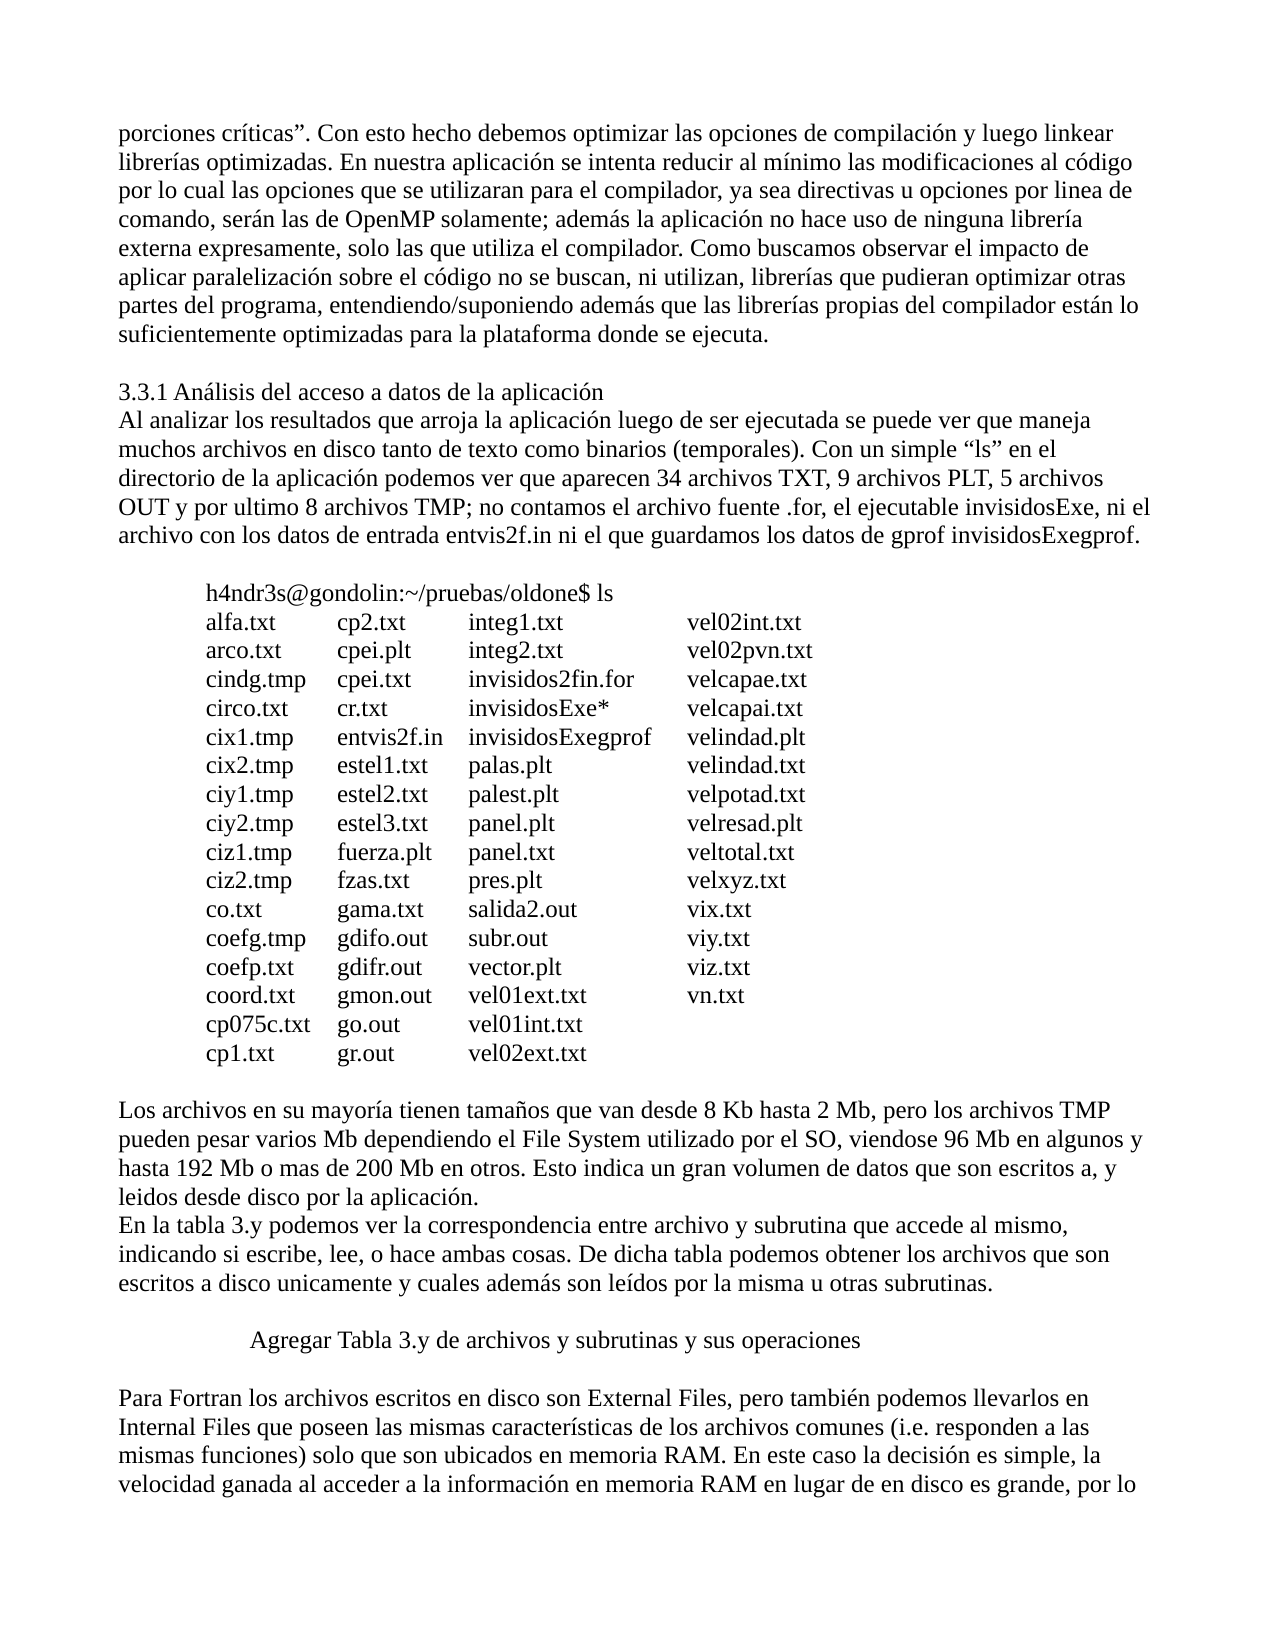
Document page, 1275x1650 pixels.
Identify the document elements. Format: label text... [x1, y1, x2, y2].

text h4ndr3s@gondolin:~/pruebas/oldone$ ls [206, 578, 1157, 607]
text Al analizar los resultados que arroja la aplicación luego de ser ejecutada se puede ver que maneja muchos archivos en disco tanto de texto como binarios (temporales). Con un simple “ls” en el directorio de la aplicación podemos ver que aparecen 34 archivos TXT, 9 archivos PLT, 5 archivos OUT y por ultimo 8 archivos TMP; no contamos el archivo fuente .for, el ejecutable invisidosExe, ni el archivo con los datos de entrada entvis2f.in ni el que guardamos los datos de gprof invisidosExegprof. [118, 406, 1157, 549]
text cix2.tmp estel1.txt palas.plt velindad.txt [206, 751, 1157, 779]
text Para Fortran los archivos escritos en disco son External Files, pero también podemos llevarlos en Internal Files que poseen las mismas características de los archivos comunes (i.e. responden a las mismas funciones) solo que son ubicados en memoria RAM. En este caso la decisión es simple, la velocidad ganada al acceder a la información en memoria RAM en lugar de en disco es grande, por lo [118, 1383, 1157, 1498]
text coefg.tmp gdifo.out subr.out viy.txt [206, 923, 1157, 952]
text Los archivos en su mayoría tienen tamaños que van desde 8 Kb hasta 2 Mb, pero los archivos TMP pueden pesar varios Mb dependiendo el File System utilizado por el SO, viendose 96 Mb en algunos y hasta 192 Mb o mas de 200 Mb en otros. Esto indica un gran volumen de datos que son escritos a, y leidos desde disco por la aplicación. [118, 1096, 1157, 1211]
text arco.txt cpei.plt integ2.txt vel02pvn.txt [206, 636, 1157, 664]
text ciy2.tmp estel3.txt panel.plt velresad.plt [206, 808, 1157, 837]
text ciz1.tmp fuerza.plt panel.txt veltotal.txt [206, 837, 1157, 866]
text Agregar Tabla 3.y de archivos y subrutinas y sus operaciones [118, 1326, 1157, 1354]
text cindg.tmp cpei.txt invisidos2fin.for velcapae.txt [206, 664, 1157, 693]
text coord.txt gmon.out vel01ext.txt vn.txt [206, 981, 1157, 1009]
text co.txt gama.txt salida2.out vix.txt [206, 894, 1157, 923]
text porciones críticas”. Con esto hecho debemos optimizar las opciones de compilación y luego linkear librerías optimizadas. En nuestra aplicación se intenta reducir al mínimo las modificaciones al código por lo cual las opciones que se utilizaran para el compilador, ya sea directivas u opciones por linea de comando, serán las de OpenMP solamente; además la aplicación no hace uso de ninguna librería externa expresamente, solo las que utiliza el compilador. Como buscamos observar el impacto de aplicar paralelización sobre el código no se buscan, ni utilizan, librerías que pudieran optimizar otras partes del programa, entendiendo/suponiendo además que las librerías propias del compilador están lo suficientemente optimizadas para la plataforma donde se ejecuta. [118, 118, 1157, 348]
text ciz2.tmp fzas.txt pres.plt velxyz.txt [206, 866, 1157, 894]
text ciy1.tmp estel2.txt palest.plt velpotad.txt [206, 779, 1157, 808]
text En la tabla 3.y podemos ver la correspondencia entre archivo y subrutina que accede al mismo, indicando si escribe, lee, o hace ambas cosas. De dicha tabla podemos obtener los archivos que son escritos a disco unicamente y cuales además son leídos por la misma u otras subrutinas. [118, 1211, 1157, 1297]
text coefp.txt gdifr.out vector.plt viz.txt [206, 952, 1157, 981]
text 3.3.1 Análisis del acceso a datos de la aplicación [118, 377, 1157, 406]
text alfa.txt cp2.txt integ1.txt vel02int.txt [206, 607, 1157, 636]
text cp1.txt gr.out vel02ext.txt [206, 1038, 1157, 1067]
text circo.txt cr.txt invisidosExe* velcapai.txt [206, 693, 1157, 722]
text cp075c.txt go.out vel01int.txt [206, 1009, 1157, 1038]
text cix1.tmp entvis2f.in invisidosExegprof velindad.plt [206, 722, 1157, 751]
